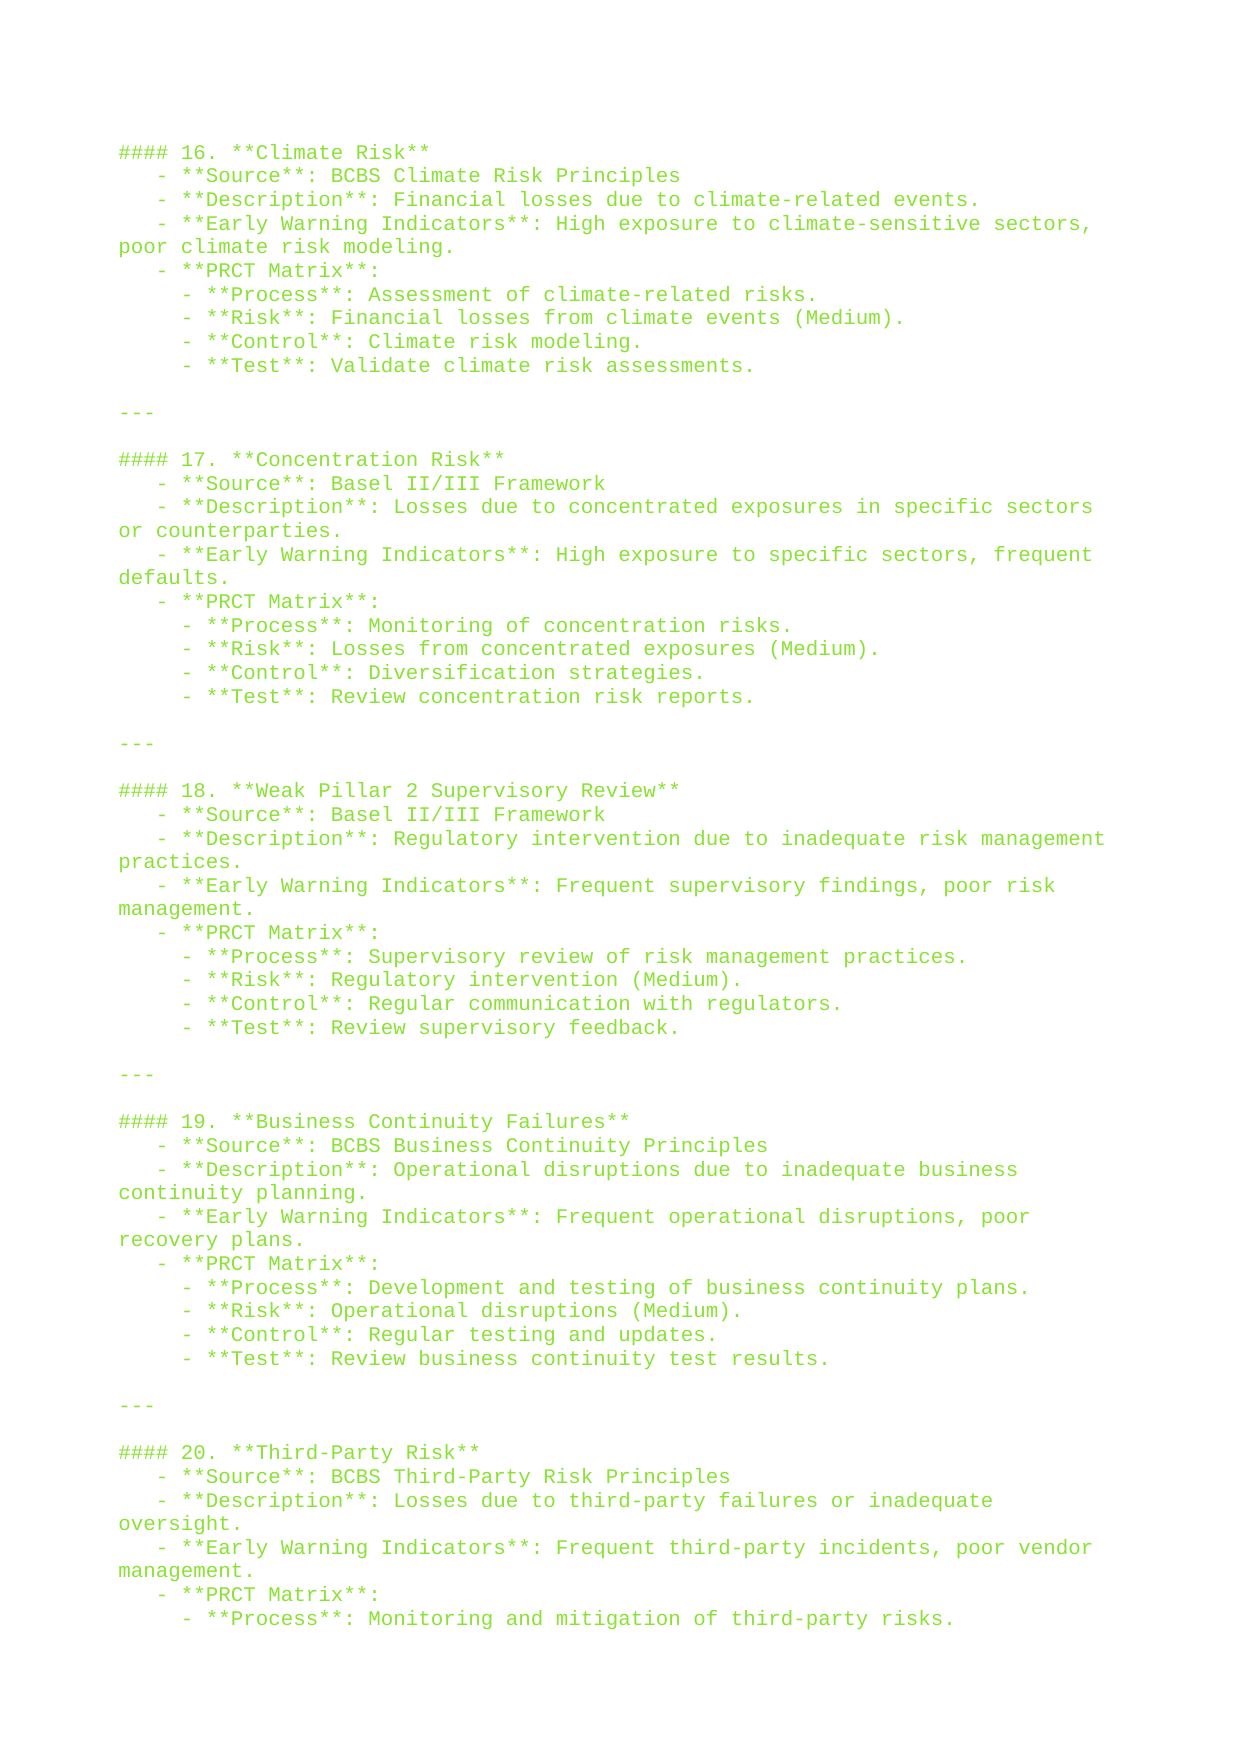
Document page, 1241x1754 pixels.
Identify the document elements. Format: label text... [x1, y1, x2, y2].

text - **Process**: Assessment of climate-related risks. [118, 284, 1122, 307]
text - **Test**: Review supervisory feedback. [118, 1017, 1122, 1040]
text - **Description**: Losses due to concentrated exposures in specific sectors or counterparties. [118, 496, 1122, 544]
text - **Process**: Monitoring of concentration risks. [118, 615, 1122, 638]
text - **Test**: Review concentration risk reports. [118, 686, 1122, 709]
text #### 17. **Concentration Risk** [118, 449, 1122, 473]
text --- [118, 1395, 1122, 1419]
text - **Description**: Regulatory intervention due to inadequate risk management practices. [118, 827, 1122, 875]
text --- [118, 1064, 1122, 1088]
text #### 16. **Climate Risk** [118, 142, 1122, 165]
text - **Description**: Losses due to third-party failures or inadequate oversight. [118, 1489, 1122, 1537]
text #### 18. **Weak Pillar 2 Supervisory Review** [118, 780, 1122, 804]
text - **Description**: Financial losses due to climate-related events. [118, 189, 1122, 213]
text - **Source**: BCBS Third-Party Risk Principles [118, 1466, 1122, 1489]
text - **PRCT Matrix**: [118, 1584, 1122, 1608]
text - **Early Warning Indicators**: Frequent operational disruptions, poor recovery plans. [118, 1206, 1122, 1253]
text - **PRCT Matrix**: [118, 260, 1122, 284]
text - **Early Warning Indicators**: High exposure to specific sectors, frequent defaults. [118, 544, 1122, 591]
text - **Test**: Review business continuity test results. [118, 1348, 1122, 1371]
text - **Early Warning Indicators**: Frequent third-party incidents, poor vendor management. [118, 1537, 1122, 1584]
text --- [118, 733, 1122, 757]
text - **Process**: Development and testing of business continuity plans. [118, 1277, 1122, 1300]
text - **Source**: Basel II/III Framework [118, 473, 1122, 496]
text - **Source**: BCBS Business Continuity Principles [118, 1135, 1122, 1158]
text - **Control**: Climate risk modeling. [118, 331, 1122, 354]
text - **Description**: Operational disruptions due to inadequate business continuity planning. [118, 1158, 1122, 1206]
text - **Source**: Basel II/III Framework [118, 804, 1122, 827]
text - **Risk**: Operational disruptions (Medium). [118, 1300, 1122, 1324]
text - **Risk**: Losses from concentrated exposures (Medium). [118, 638, 1122, 662]
text - **Process**: Supervisory review of risk management practices. [118, 946, 1122, 969]
text - **Early Warning Indicators**: High exposure to climate-sensitive sectors, poor climate risk modeling. [118, 213, 1122, 260]
text - **Control**: Diversification strategies. [118, 662, 1122, 686]
text - **PRCT Matrix**: [118, 922, 1122, 946]
text - **PRCT Matrix**: [118, 591, 1122, 615]
text #### 19. **Business Continuity Failures** [118, 1111, 1122, 1135]
text - **Control**: Regular testing and updates. [118, 1324, 1122, 1348]
text - **Process**: Monitoring and mitigation of third-party risks. [118, 1608, 1122, 1631]
text - **Test**: Validate climate risk assessments. [118, 354, 1122, 378]
text - **PRCT Matrix**: [118, 1253, 1122, 1277]
text #### 20. **Third-Party Risk** [118, 1442, 1122, 1466]
text - **Control**: Regular communication with regulators. [118, 993, 1122, 1017]
text - **Source**: BCBS Climate Risk Principles [118, 165, 1122, 189]
text - **Risk**: Regulatory intervention (Medium). [118, 969, 1122, 993]
text --- [118, 402, 1122, 426]
text - **Risk**: Financial losses from climate events (Medium). [118, 307, 1122, 331]
text - **Early Warning Indicators**: Frequent supervisory findings, poor risk management. [118, 875, 1122, 922]
